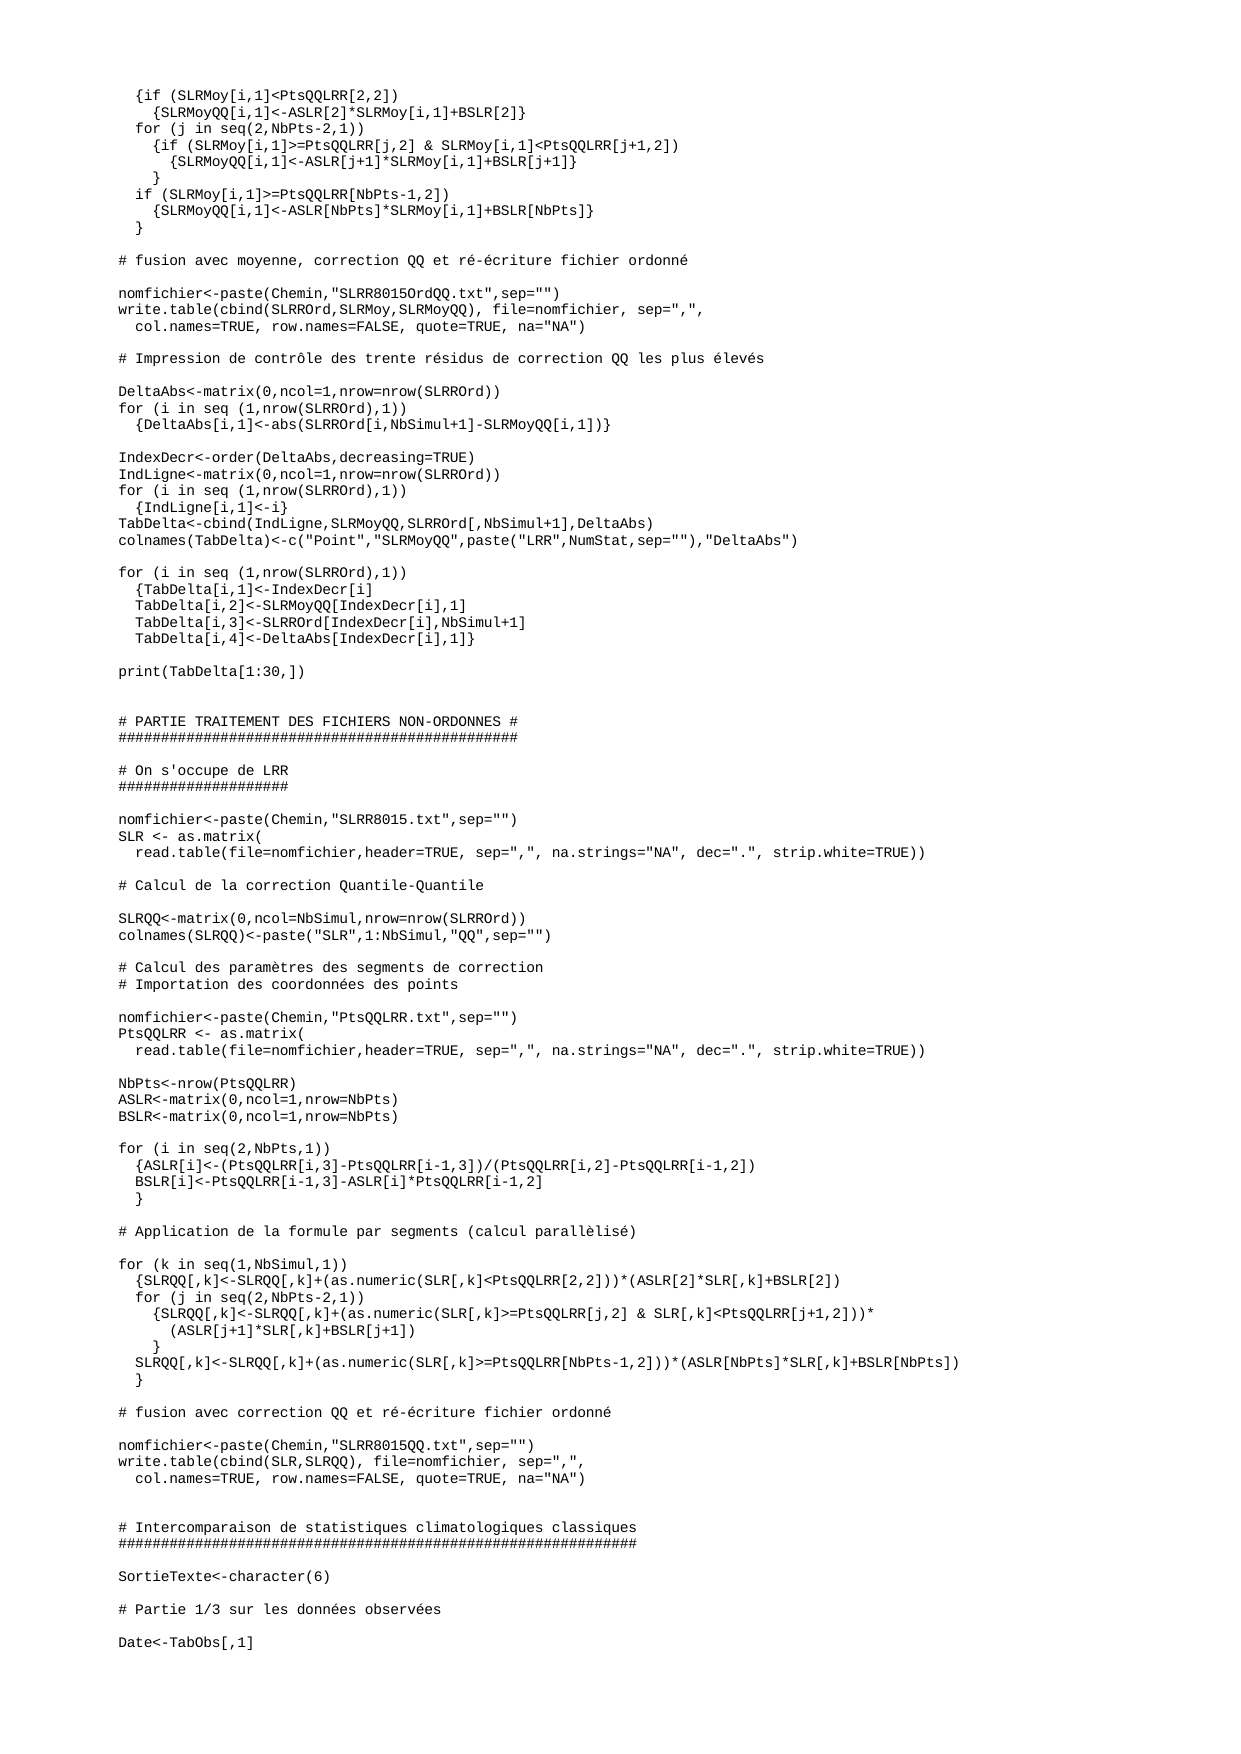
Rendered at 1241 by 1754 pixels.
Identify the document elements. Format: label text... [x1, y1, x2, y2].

text SLRQQ[,k]<-SLRQQ[,k]+(as.numeric(SLR[,k]>=PtsQQLRR[NbPts-1,2]))*(ASLR[NbPts]*SLR[,k]+BSLR[NbPts]) [118, 1356, 1122, 1372]
text nomfichier<-paste(Chemin,"SLRR8015.txt",sep="") [118, 813, 1122, 829]
text col.names=TRUE, row.names=FALSE, quote=TRUE, na="NA") [118, 1471, 1122, 1487]
text NbPts<-nrow(PtsQQLRR) [118, 1076, 1122, 1092]
text {TabDelta[i,1]<-IndexDecr[i] [118, 582, 1122, 599]
text } [118, 1191, 1122, 1208]
text ############################################################# [118, 1537, 1122, 1553]
text write.table(cbind(SLRROrd,SLRMoy,SLRMoyQQ), file=nomfichier, sep=",", [118, 302, 1122, 319]
text TabDelta<-cbind(IndLigne,SLRMoyQQ,SLRROrd[,NbSimul+1],DeltaAbs) [118, 516, 1122, 533]
text col.names=TRUE, row.names=FALSE, quote=TRUE, na="NA") [118, 319, 1122, 335]
text # Calcul de la correction Quantile-Quantile [118, 878, 1122, 895]
text } [118, 1372, 1122, 1389]
text read.table(file=nomfichier,header=TRUE, sep=",", na.strings="NA", dec=".", strip.white=TRUE)) [118, 846, 1122, 862]
text colnames(TabDelta)<-c("Point","SLRMoyQQ",paste("LRR",NumStat,sep=""),"DeltaAbs") [118, 533, 1122, 549]
text # On s'occupe de LRR [118, 763, 1122, 780]
text read.table(file=nomfichier,header=TRUE, sep=",", na.strings="NA", dec=".", strip.white=TRUE)) [118, 1043, 1122, 1059]
text SortieTexte<-character(6) [118, 1570, 1122, 1586]
text {DeltaAbs[i,1]<-abs(SLRROrd[i,NbSimul+1]-SLRMoyQQ[i,1])} [118, 418, 1122, 434]
text SLR <- as.matrix( [118, 829, 1122, 846]
text TabDelta[i,3]<-SLRROrd[IndexDecr[i],NbSimul+1] [118, 615, 1122, 632]
text for (j in seq(2,NbPts-2,1)) [118, 1290, 1122, 1306]
text PtsQQLRR <- as.matrix( [118, 1027, 1122, 1043]
text # Importation des coordonnées des points [118, 977, 1122, 994]
text #################### [118, 780, 1122, 796]
text {if (SLRMoy[i,1]<PtsQQLRR[2,2]) [118, 88, 1122, 105]
text write.table(cbind(SLR,SLRQQ), file=nomfichier, sep=",", [118, 1454, 1122, 1471]
text ASLR<-matrix(0,ncol=1,nrow=NbPts) [118, 1092, 1122, 1109]
text {if (SLRMoy[i,1]>=PtsQQLRR[j,2] & SLRMoy[i,1]<PtsQQLRR[j+1,2]) [118, 138, 1122, 154]
text # Intercomparaison de statistiques climatologiques classiques [118, 1520, 1122, 1537]
text Date<-TabObs[,1] [118, 1636, 1122, 1652]
text DeltaAbs<-matrix(0,ncol=1,nrow=nrow(SLRROrd)) [118, 385, 1122, 401]
text for (j in seq(2,NbPts-2,1)) [118, 121, 1122, 138]
text # PARTIE TRAITEMENT DES FICHIERS NON-ORDONNES # [118, 714, 1122, 730]
text IndLigne<-matrix(0,ncol=1,nrow=nrow(SLRROrd)) [118, 467, 1122, 483]
text for (i in seq (1,nrow(SLRROrd),1)) [118, 401, 1122, 418]
text for (i in seq(2,NbPts,1)) [118, 1142, 1122, 1158]
text {ASLR[i]<-(PtsQQLRR[i,3]-PtsQQLRR[i-1,3])/(PtsQQLRR[i,2]-PtsQQLRR[i-1,2]) [118, 1158, 1122, 1175]
text # Calcul des paramètres des segments de correction [118, 961, 1122, 977]
text for (i in seq (1,nrow(SLRROrd),1)) [118, 566, 1122, 582]
text {SLRMoyQQ[i,1]<-ASLR[2]*SLRMoy[i,1]+BSLR[2]} [118, 105, 1122, 121]
text SLRQQ<-matrix(0,ncol=NbSimul,nrow=nrow(SLRROrd)) [118, 911, 1122, 928]
text # Application de la formule par segments (calcul parallèlisé) [118, 1224, 1122, 1241]
text colnames(SLRQQ)<-paste("SLR",1:NbSimul,"QQ",sep="") [118, 928, 1122, 944]
text nomfichier<-paste(Chemin,"SLRR8015QQ.txt",sep="") [118, 1438, 1122, 1454]
text TabDelta[i,2]<-SLRMoyQQ[IndexDecr[i],1] [118, 599, 1122, 615]
text print(TabDelta[1:30,]) [118, 664, 1122, 681]
text {SLRMoyQQ[i,1]<-ASLR[j+1]*SLRMoy[i,1]+BSLR[j+1]} [118, 154, 1122, 171]
text nomfichier<-paste(Chemin,"PtsQQLRR.txt",sep="") [118, 1010, 1122, 1027]
text # Impression de contrôle des trente résidus de correction QQ les plus élevés [118, 352, 1122, 368]
text } [118, 1339, 1122, 1356]
text {SLRQQ[,k]<-SLRQQ[,k]+(as.numeric(SLR[,k]>=PtsQQLRR[j,2] & SLR[,k]<PtsQQLRR[j+1,2]))* [118, 1306, 1122, 1323]
text {SLRMoyQQ[i,1]<-ASLR[NbPts]*SLRMoy[i,1]+BSLR[NbPts]} [118, 204, 1122, 220]
text # Partie 1/3 sur les données observées [118, 1603, 1122, 1619]
text IndexDecr<-order(DeltaAbs,decreasing=TRUE) [118, 451, 1122, 467]
text # fusion avec correction QQ et ré-écriture fichier ordonné [118, 1405, 1122, 1422]
text BSLR[i]<-PtsQQLRR[i-1,3]-ASLR[i]*PtsQQLRR[i-1,2] [118, 1175, 1122, 1191]
text BSLR<-matrix(0,ncol=1,nrow=NbPts) [118, 1109, 1122, 1125]
text nomfichier<-paste(Chemin,"SLRR8015OrdQQ.txt",sep="") [118, 286, 1122, 302]
text {SLRQQ[,k]<-SLRQQ[,k]+(as.numeric(SLR[,k]<PtsQQLRR[2,2]))*(ASLR[2]*SLR[,k]+BSLR[2]) [118, 1273, 1122, 1290]
text for (i in seq (1,nrow(SLRROrd),1)) [118, 483, 1122, 500]
text {IndLigne[i,1]<-i} [118, 500, 1122, 516]
text ############################################### [118, 730, 1122, 747]
text for (k in seq(1,NbSimul,1)) [118, 1257, 1122, 1273]
text (ASLR[j+1]*SLR[,k]+BSLR[j+1]) [118, 1323, 1122, 1339]
text # fusion avec moyenne, correction QQ et ré-écriture fichier ordonné [118, 253, 1122, 269]
text } [118, 171, 1122, 187]
text if (SLRMoy[i,1]>=PtsQQLRR[NbPts-1,2]) [118, 187, 1122, 204]
text TabDelta[i,4]<-DeltaAbs[IndexDecr[i],1]} [118, 632, 1122, 648]
text } [118, 220, 1122, 237]
